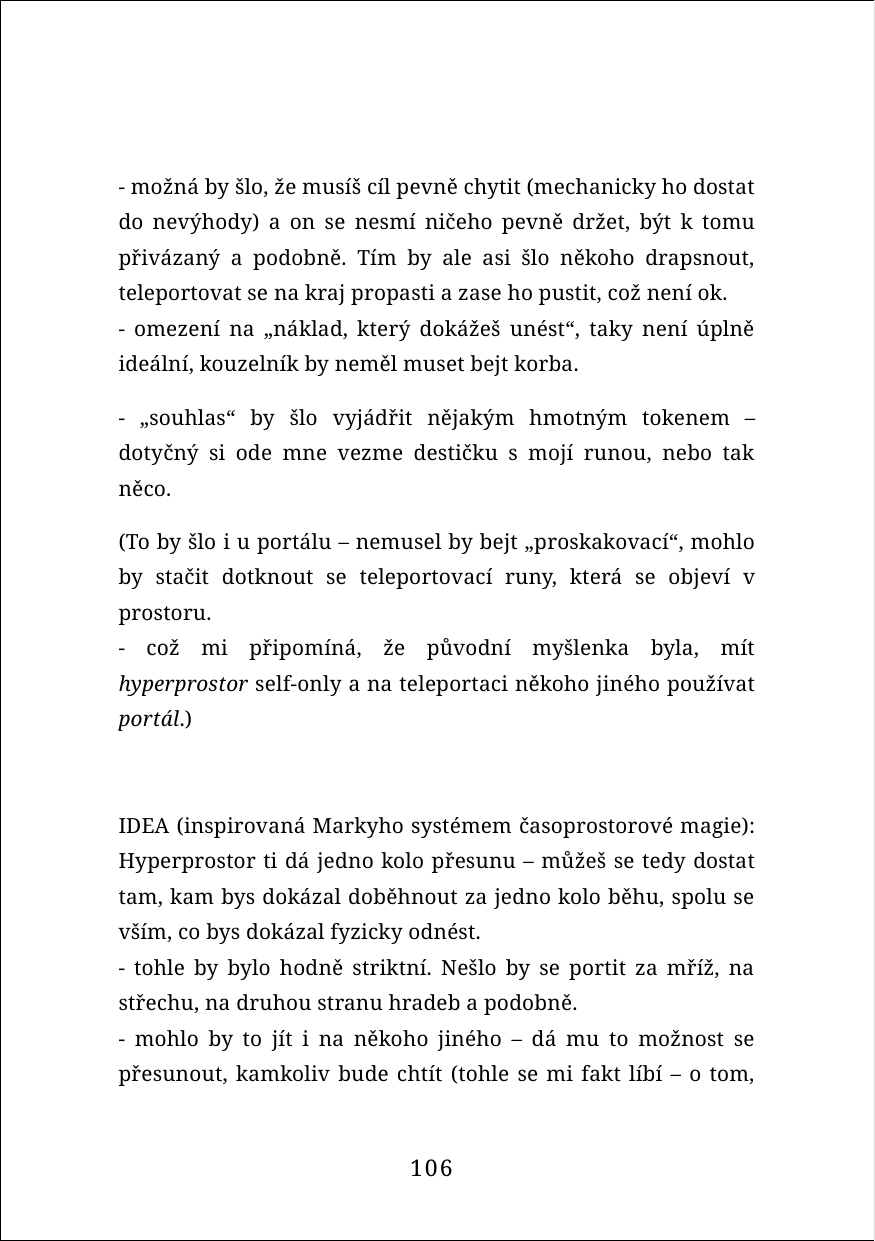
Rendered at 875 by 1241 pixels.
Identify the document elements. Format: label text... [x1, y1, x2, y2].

text (To by šlo i u portálu – nemusel by bejt „proskakovací“, mohlo by stačit dotknout se teleportovací runy, která se objeví v prostoru. - což mi připomíná, že původní myšlenka byla, mít hyperprostor self-only a na teleportaci někoho jiného používat portál.) [118, 527, 756, 733]
text IDEA (inspirovaná Markyho systémem časoprostorové magie): Hyperprostor ti dá jedno kolo přesunu – můžeš se tedy dostat tam, kam bys dokázal doběhnout za jedno kolo běhu, spolu se vším, co bys dokázal fyzicky odnést. - tohle by bylo hodně striktní. Nešlo by se portit za mříž, na střechu, na druhou stranu hradeb a podobně. - mohlo by to jít i na někoho jiného – dá mu to možnost se přesunout, kamkoliv bude chtít (tohle se mi fakt líbí – o tom, [118, 811, 756, 1088]
text - „souhlas“ by šlo vyjádřit nějakým hmotným tokenem – dotyčný si ode mne vezme destičku s mojí runou, nebo tak něco. [118, 403, 756, 502]
text - možná by šlo, že musíš cíl pevně chytit (mechanicky ho dostat do nevýhody) a on se nesmí ničeho pevně držet, být k tomu přivázaný a podobně. Tím by ale asi šlo někoho drapsnout, teleportovat se na kraj propasti a zase ho pustit, což není ok. - omezení na „náklad, který dokážeš unést“, taky není úplně ideální, kouzelník by neměl muset bejt korba. [118, 172, 756, 378]
